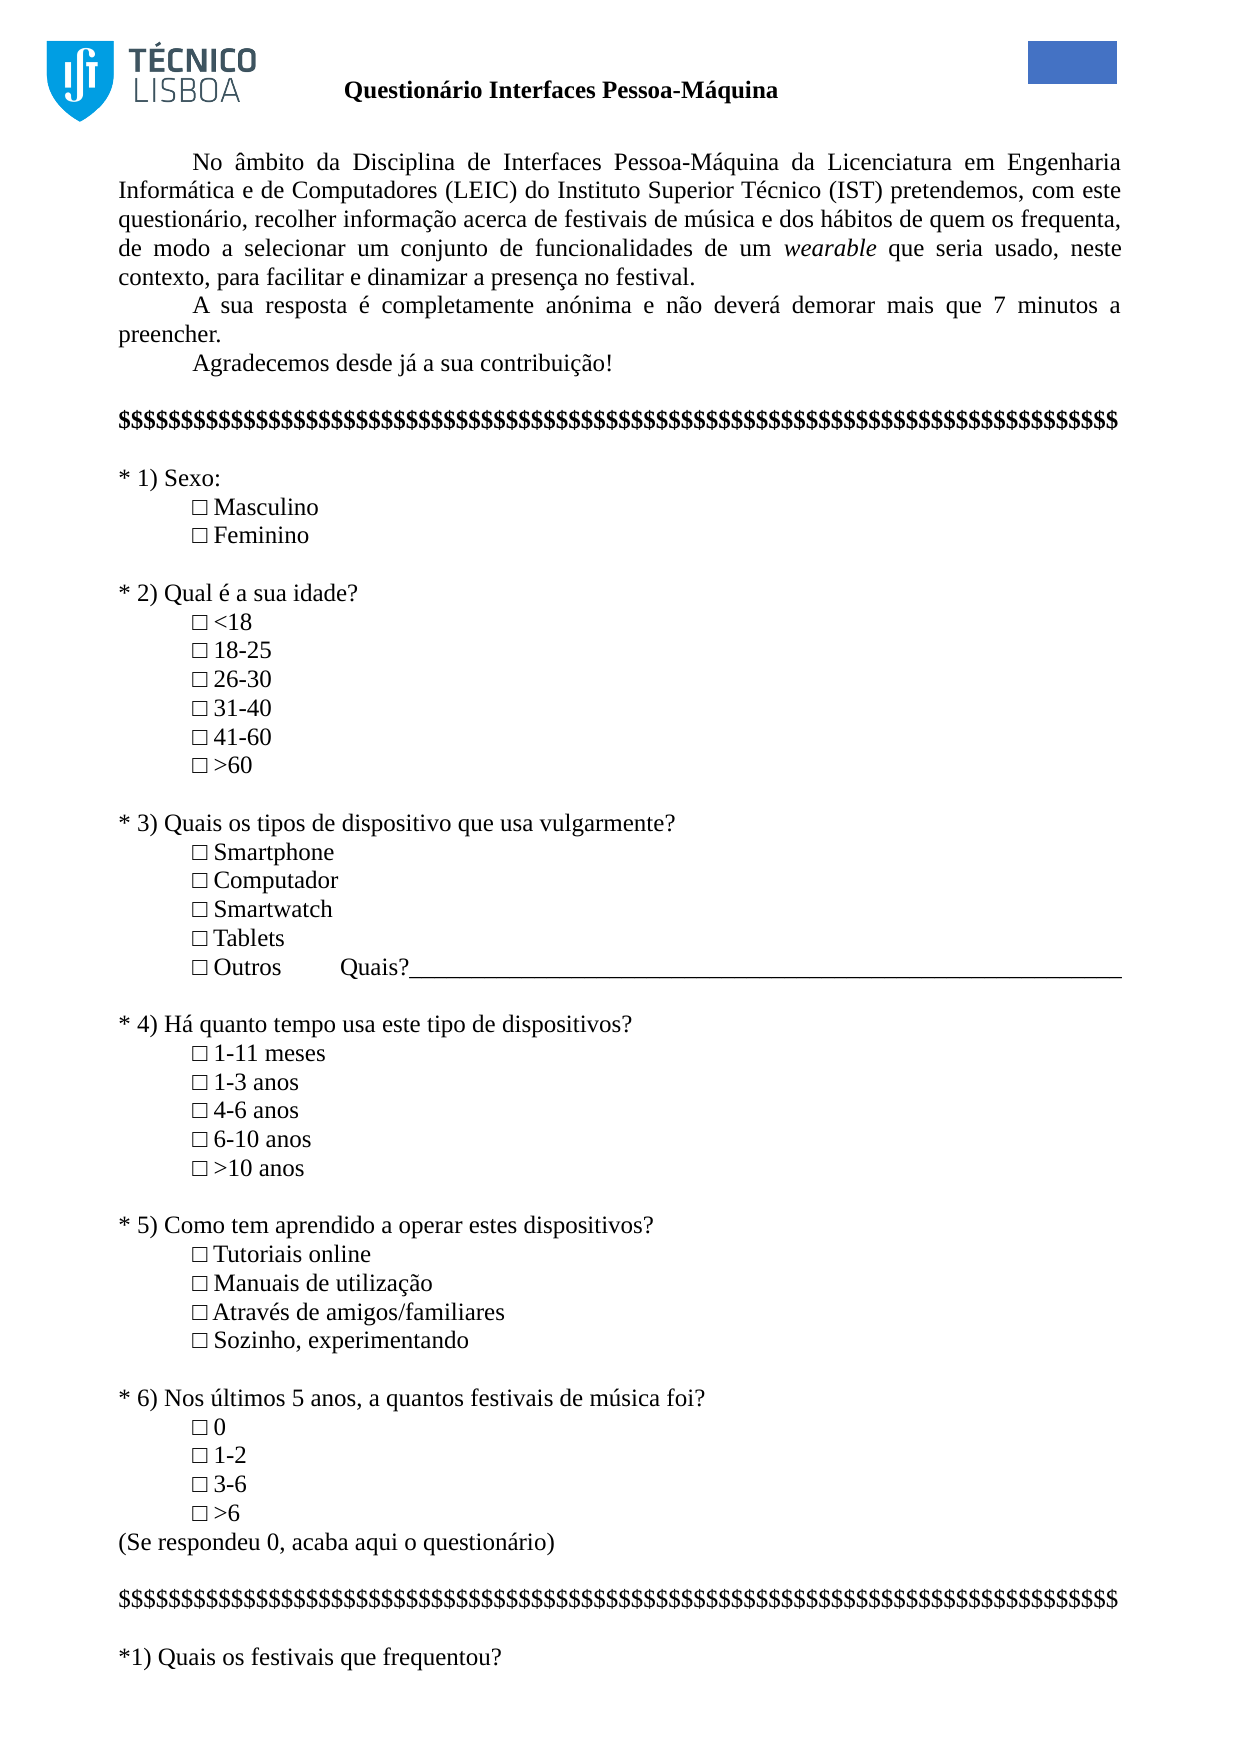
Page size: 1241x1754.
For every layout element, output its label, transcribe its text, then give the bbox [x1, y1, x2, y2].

text □ Feminino [118, 521, 1122, 549]
text □ 3-6 [118, 1469, 1122, 1498]
text □ 0 [118, 1412, 1122, 1441]
text $$$$$$$$$$$$$$$$$$$$$$$$$$$$$$$$$$$$$$$$$$$$$$$$$$$$$$$$$$$$$$$$$$$$$$$$$$$$$$$$ [118, 1584, 1122, 1613]
text * 4) Há quanto tempo usa este tipo de dispositivos? [118, 1009, 1122, 1038]
text □ >6 [118, 1498, 1122, 1527]
text □ 26-30 [118, 664, 1122, 693]
text □ Tablets [118, 923, 1122, 952]
text □ Outros Quais?_________________________________________________________ [118, 952, 1122, 981]
text Agradecemos desde já a sua contribuição! [118, 348, 1122, 377]
text □ >10 anos [118, 1153, 1122, 1182]
text *1) Quais os festivais que frequentou? [118, 1642, 1122, 1671]
text □ 41-60 [118, 722, 1122, 751]
text □ Sozinho, experimentando [118, 1326, 1122, 1354]
text □ >60 [118, 751, 1122, 779]
text □ 1-3 anos [118, 1067, 1122, 1096]
text No âmbito da Disciplina de Interfaces Pessoa-Máquina da Licenciatura em Engenharia Informática e de Computadores (LEIC) do Instituto Superior Técnico (IST) pretendemos, com este questionário, recolher informação acerca de festivais de música e dos hábitos de quem os frequenta, de modo a selecionar um conjunto de funcionalidades de um wearable que seria usado, neste contexto, para facilitar e dinamizar a presença no festival. [118, 147, 1122, 291]
text (Se respondeu 0, acaba aqui o questionário) [118, 1527, 1122, 1556]
text □ Masculino [118, 492, 1122, 521]
text □ 18-25 [118, 636, 1122, 664]
text $$$$$$$$$$$$$$$$$$$$$$$$$$$$$$$$$$$$$$$$$$$$$$$$$$$$$$$$$$$$$$$$$$$$$$$$$$$$$$$$ [118, 406, 1122, 434]
text □ Através de amigos/familiares [118, 1297, 1122, 1326]
text □ Manuais de utilização [118, 1268, 1122, 1297]
text * 5) Como tem aprendido a operar estes dispositivos? [118, 1211, 1122, 1239]
text □ <18 [118, 607, 1122, 636]
text □ Tutoriais online [118, 1239, 1122, 1268]
text A sua resposta é completamente anónima e não deverá demorar mais que 7 minutos a preencher. [118, 291, 1122, 348]
text □ 1-11 meses [118, 1038, 1122, 1067]
text □ 4-6 anos [118, 1096, 1122, 1124]
text □ 1-2 [118, 1441, 1122, 1469]
text □ Smartwatch [118, 894, 1122, 923]
text * 2) Qual é a sua idade? [118, 578, 1122, 607]
text □ 31-40 [118, 693, 1122, 722]
text □ Computador [118, 866, 1122, 894]
text * 3) Quais os tipos de dispositivo que usa vulgarmente? [118, 808, 1122, 837]
text □ Smartphone [118, 837, 1122, 866]
text * 1) Sexo: [118, 463, 1122, 492]
text * 6) Nos últimos 5 anos, a quantos festivais de música foi? [118, 1383, 1122, 1412]
text □ 6-10 anos [118, 1124, 1122, 1153]
